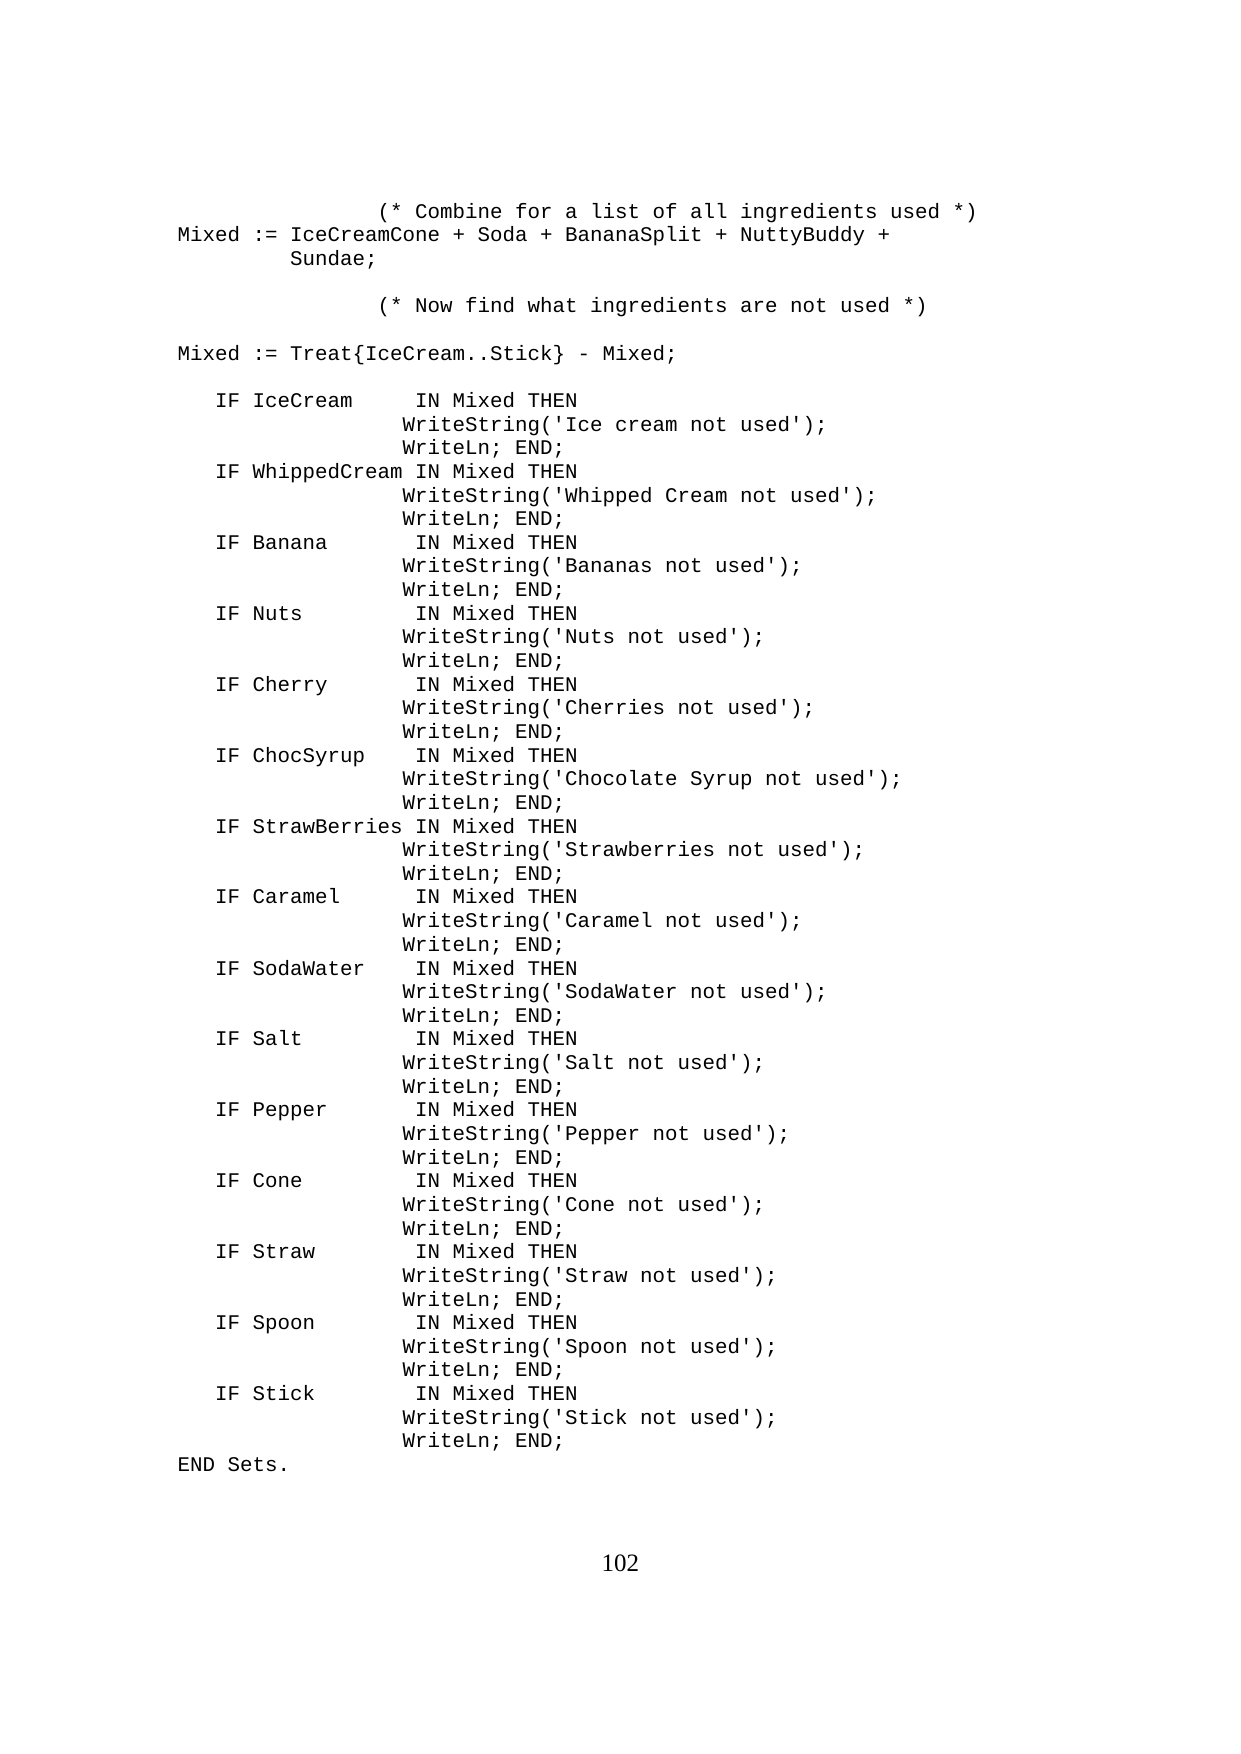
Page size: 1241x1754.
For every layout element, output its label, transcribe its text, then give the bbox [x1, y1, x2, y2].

text IF Nuts IN Mixed THEN [177, 603, 1063, 626]
text IF IceCream IN Mixed THEN [177, 390, 1063, 414]
text WriteLn; END; [177, 1359, 1063, 1383]
text IF Stick IN Mixed THEN [177, 1383, 1063, 1407]
text WriteLn; END; [177, 508, 1063, 532]
text WriteString('Cherries not used'); [177, 697, 1063, 721]
text WriteString('Strawberries not used'); [177, 839, 1063, 863]
text WriteLn; END; [177, 863, 1063, 887]
text WriteLn; END; [177, 1288, 1063, 1312]
text WriteLn; END; [177, 1430, 1063, 1454]
text IF Salt IN Mixed THEN [177, 1028, 1063, 1052]
text IF Spoon IN Mixed THEN [177, 1312, 1063, 1336]
text WriteLn; END; [177, 579, 1063, 603]
text WriteLn; END; [177, 1005, 1063, 1028]
text WriteString('Spoon not used'); [177, 1336, 1063, 1359]
text IF Banana IN Mixed THEN [177, 532, 1063, 556]
text WriteLn; END; [177, 1147, 1063, 1170]
text WriteString('Ice cream not used'); [177, 414, 1063, 437]
text (* Now find what ingredients are not used *) [177, 295, 1063, 319]
text WriteString('Bananas not used'); [177, 556, 1063, 579]
text WriteString('Salt not used'); [177, 1052, 1063, 1076]
text IF Caramel IN Mixed THEN [177, 887, 1063, 910]
text WriteString('SodaWater not used'); [177, 981, 1063, 1005]
text WriteLn; END; [177, 721, 1063, 745]
text WriteString('Pepper not used'); [177, 1123, 1063, 1147]
text WriteString('Whipped Cream not used'); [177, 484, 1063, 508]
text Sundae; [177, 248, 1063, 272]
text Mixed := IceCreamCone + Soda + BananaSplit + NuttyBuddy + [177, 224, 1063, 248]
text WriteString('Stick not used'); [177, 1407, 1063, 1430]
text WriteLn; END; [177, 1076, 1063, 1099]
text (* Combine for a list of all ingredients used *) [177, 201, 1063, 224]
text IF Straw IN Mixed THEN [177, 1241, 1063, 1265]
text WriteString('Caramel not used'); [177, 910, 1063, 934]
text IF Cone IN Mixed THEN [177, 1170, 1063, 1194]
text WriteString('Straw not used'); [177, 1265, 1063, 1288]
text WriteLn; END; [177, 650, 1063, 674]
text IF WhippedCream IN Mixed THEN [177, 461, 1063, 484]
text WriteLn; END; [177, 934, 1063, 957]
text Mixed := Treat{IceCream..Stick} - Mixed; [177, 343, 1063, 366]
text WriteString('Chocolate Syrup not used'); [177, 768, 1063, 792]
text WriteLn; END; [177, 1218, 1063, 1241]
text END Sets. [177, 1454, 1063, 1478]
text IF Pepper IN Mixed THEN [177, 1099, 1063, 1123]
text WriteLn; END; [177, 792, 1063, 816]
text IF SodaWater IN Mixed THEN [177, 957, 1063, 981]
text WriteString('Cone not used'); [177, 1194, 1063, 1218]
text IF Cherry IN Mixed THEN [177, 674, 1063, 697]
text IF ChocSyrup IN Mixed THEN [177, 745, 1063, 768]
text IF StrawBerries IN Mixed THEN [177, 816, 1063, 839]
text WriteLn; END; [177, 437, 1063, 461]
text WriteString('Nuts not used'); [177, 626, 1063, 650]
